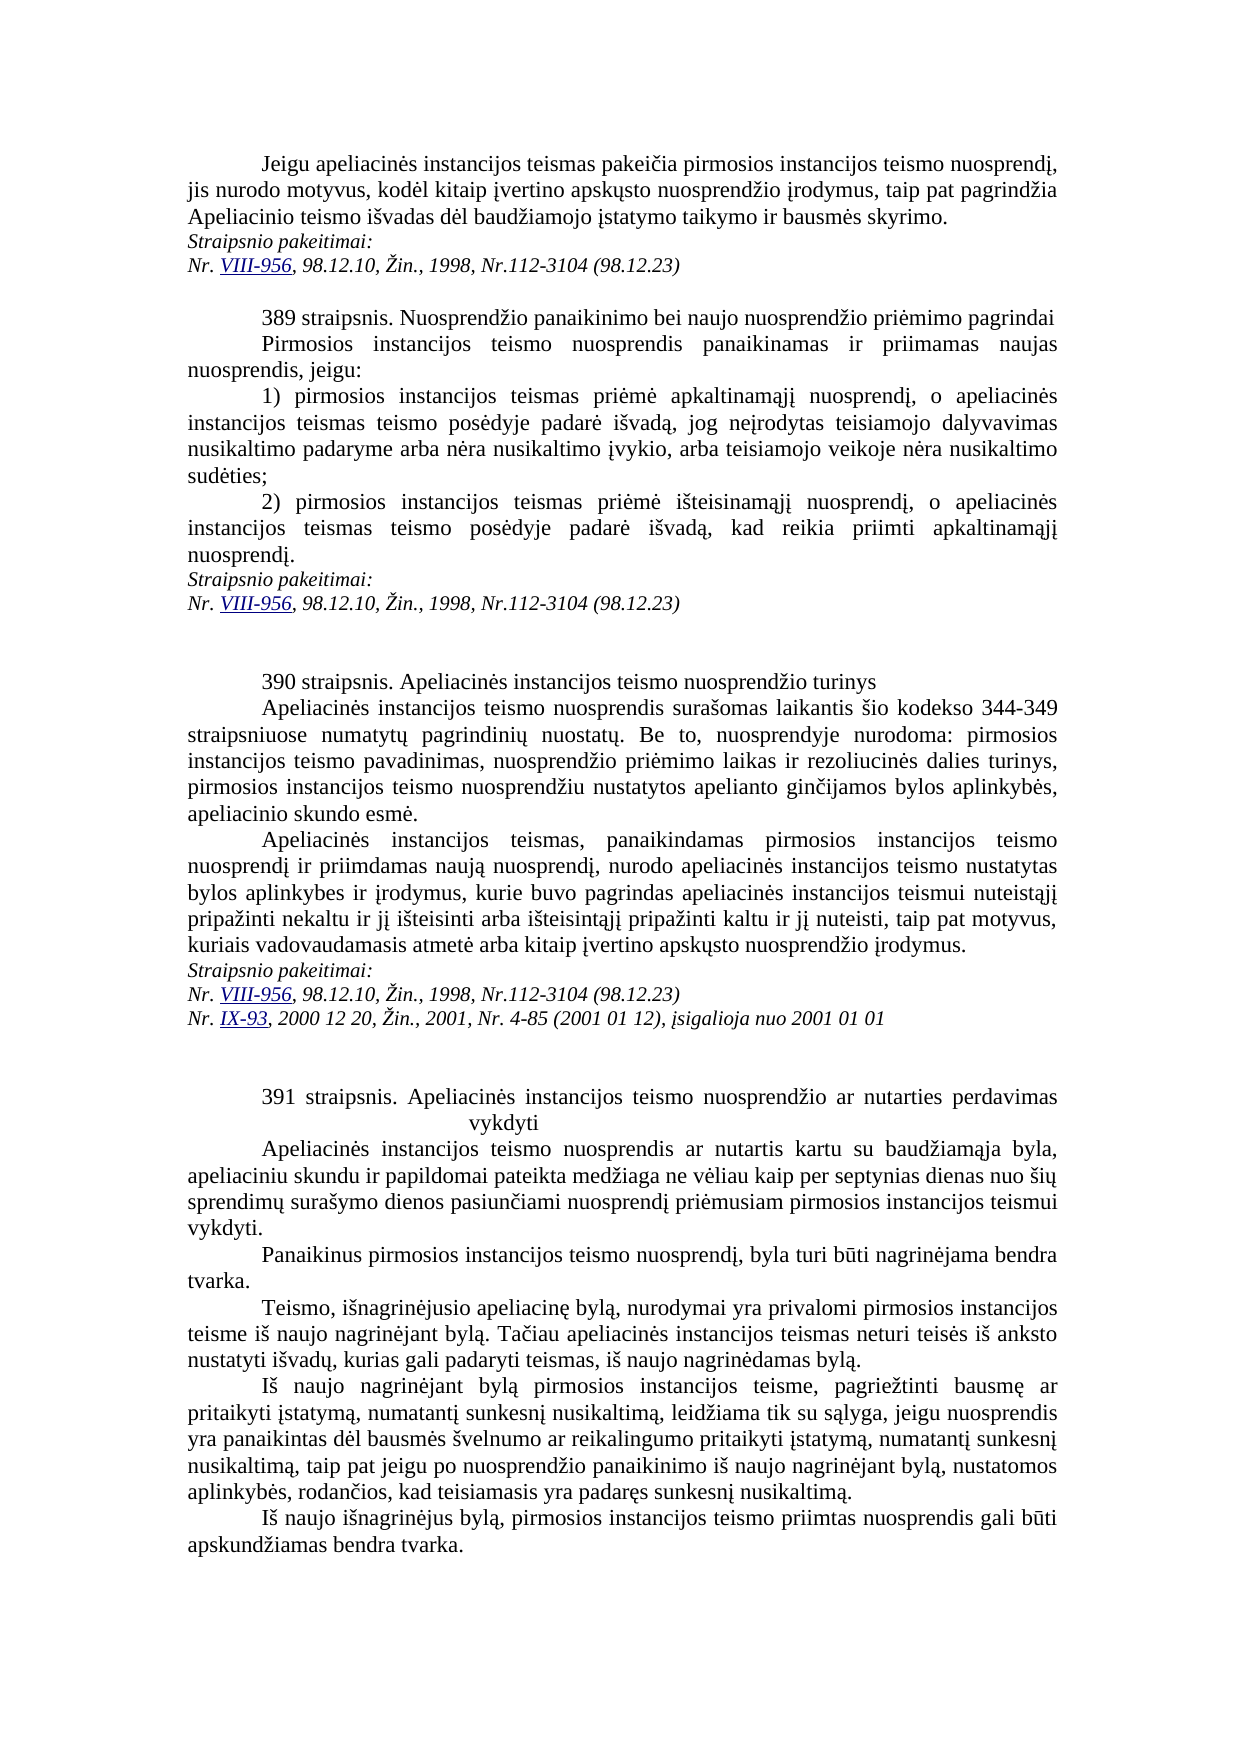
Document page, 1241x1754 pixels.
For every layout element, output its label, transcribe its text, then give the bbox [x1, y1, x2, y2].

text 1) pirmosios instancijos teismas priėmė apkaltinamąjį nuosprendį, o apeliacinės instancijos teismas teismo posėdyje padarė išvadą, jog neįrodytas teisiamojo dalyvavimas nusikaltimo padaryme arba nėra nusikaltimo įvykio, arba teisiamojo veikoje nėra nusikaltimo sudėties; [187, 383, 1059, 488]
text 391 straipsnis. Apeliacinės instancijos teismo nuosprendžio ar nutarties perdavimas vykdyti [261, 1083, 1059, 1135]
text 389 straipsnis. Nuosprendžio panaikinimo bei naujo nuosprendžio priėmimo pagrindai [261, 303, 1059, 330]
text Straipsnio pakeitimai: [187, 958, 1059, 982]
text Nr. VIII-956, 98.12.10, Žin., 1998, Nr.112-3104 (98.12.23) [187, 982, 1059, 1006]
text Nr. VIII-956, 98.12.10, Žin., 1998, Nr.112-3104 (98.12.23) [187, 253, 1059, 277]
text Apeliacinės instancijos teismo nuosprendis surašomas laikantis šio kodekso 344-349 straipsniuose numatytų pagrindinių nuostatų. Be to, nuosprendyje nurodoma: pirmosios instancijos teismo pavadinimas, nuosprendžio priėmimo laikas ir rezoliucinės dalies turinys, pirmosios instancijos teismo nuosprendžiu nustatytos apelianto ginčijamos bylos aplinkybės, apeliacinio skundo esmė. [187, 694, 1059, 826]
text Panaikinus pirmosios instancijos teismo nuosprendį, byla turi būti nagrinėjama bendra tvarka. [187, 1241, 1059, 1293]
text Straipsnio pakeitimai: [187, 567, 1059, 591]
text Jeigu apeliacinės instancijos teismas pakeičia pirmosios instancijos teismo nuosprendį, jis nurodo motyvus, kodėl kitaip įvertino apskųsto nuosprendžio įrodymus, taip pat pagrindžia Apeliacinio teismo išvadas dėl baudžiamojo įstatymo taikymo ir bausmės skyrimo. [187, 150, 1059, 229]
text Iš naujo išnagrinėjus bylą, pirmosios instancijos teismo priimtas nuosprendis gali būti apskundžiamas bendra tvarka. [187, 1504, 1059, 1557]
text Apeliacinės instancijos teismas, panaikindamas pirmosios instancijos teismo nuosprendį ir priimdamas naują nuosprendį, nurodo apeliacinės instancijos teismo nustatytas bylos aplinkybes ir įrodymus, kurie buvo pagrindas apeliacinės instancijos teismui nuteistąjį pripažinti nekaltu ir jį išteisinti arba išteisintąjį pripažinti kaltu ir jį nuteisti, taip pat motyvus, kuriais vadovaudamasis atmetė arba kitaip įvertino apskųsto nuosprendžio įrodymus. [187, 826, 1059, 958]
text Pirmosios instancijos teismo nuosprendis panaikinamas ir priimamas naujas nuosprendis, jeigu: [187, 330, 1059, 383]
text Nr. IX-93, 2000 12 20, Žin., 2001, Nr. 4-85 (2001 01 12), įsigalioja nuo 2001 01 01 [187, 1006, 1059, 1030]
text 390 straipsnis. Apeliacinės instancijos teismo nuosprendžio turinys [187, 668, 1059, 694]
text 2) pirmosios instancijos teismas priėmė išteisinamąjį nuosprendį, o apeliacinės instancijos teismas teismo posėdyje padarė išvadą, kad reikia priimti apkaltinamąjį nuosprendį. [187, 488, 1059, 567]
text Teismo, išnagrinėjusio apeliacinę bylą, nurodymai yra privalomi pirmosios instancijos teisme iš naujo nagrinėjant bylą. Tačiau apeliacinės instancijos teismas neturi teisės iš anksto nustatyti išvadų, kurias gali padaryti teismas, iš naujo nagrinėdamas bylą. [187, 1293, 1059, 1373]
text Apeliacinės instancijos teismo nuosprendis ar nutartis kartu su baudžiamąja byla, apeliaciniu skundu ir papildomai pateikta medžiaga ne vėliau kaip per septynias dienas nuo šių sprendimų surašymo dienos pasiunčiami nuosprendį priėmusiam pirmosios instancijos teismui vykdyti. [187, 1135, 1059, 1241]
text Straipsnio pakeitimai: [187, 229, 1059, 253]
text Iš naujo nagrinėjant bylą pirmosios instancijos teisme, pagriežtinti bausmę ar pritaikyti įstatymą, numatantį sunkesnį nusikaltimą, leidžiama tik su sąlyga, jeigu nuosprendis yra panaikintas dėl bausmės švelnumo ar reikalingumo pritaikyti įstatymą, numatantį sunkesnį nusikaltimą, taip pat jeigu po nuosprendžio panaikinimo iš naujo nagrinėjant bylą, nustatomos aplinkybės, rodančios, kad teisiamasis yra padaręs sunkesnį nusikaltimą. [187, 1373, 1059, 1504]
text Nr. VIII-956, 98.12.10, Žin., 1998, Nr.112-3104 (98.12.23) [187, 591, 1059, 615]
